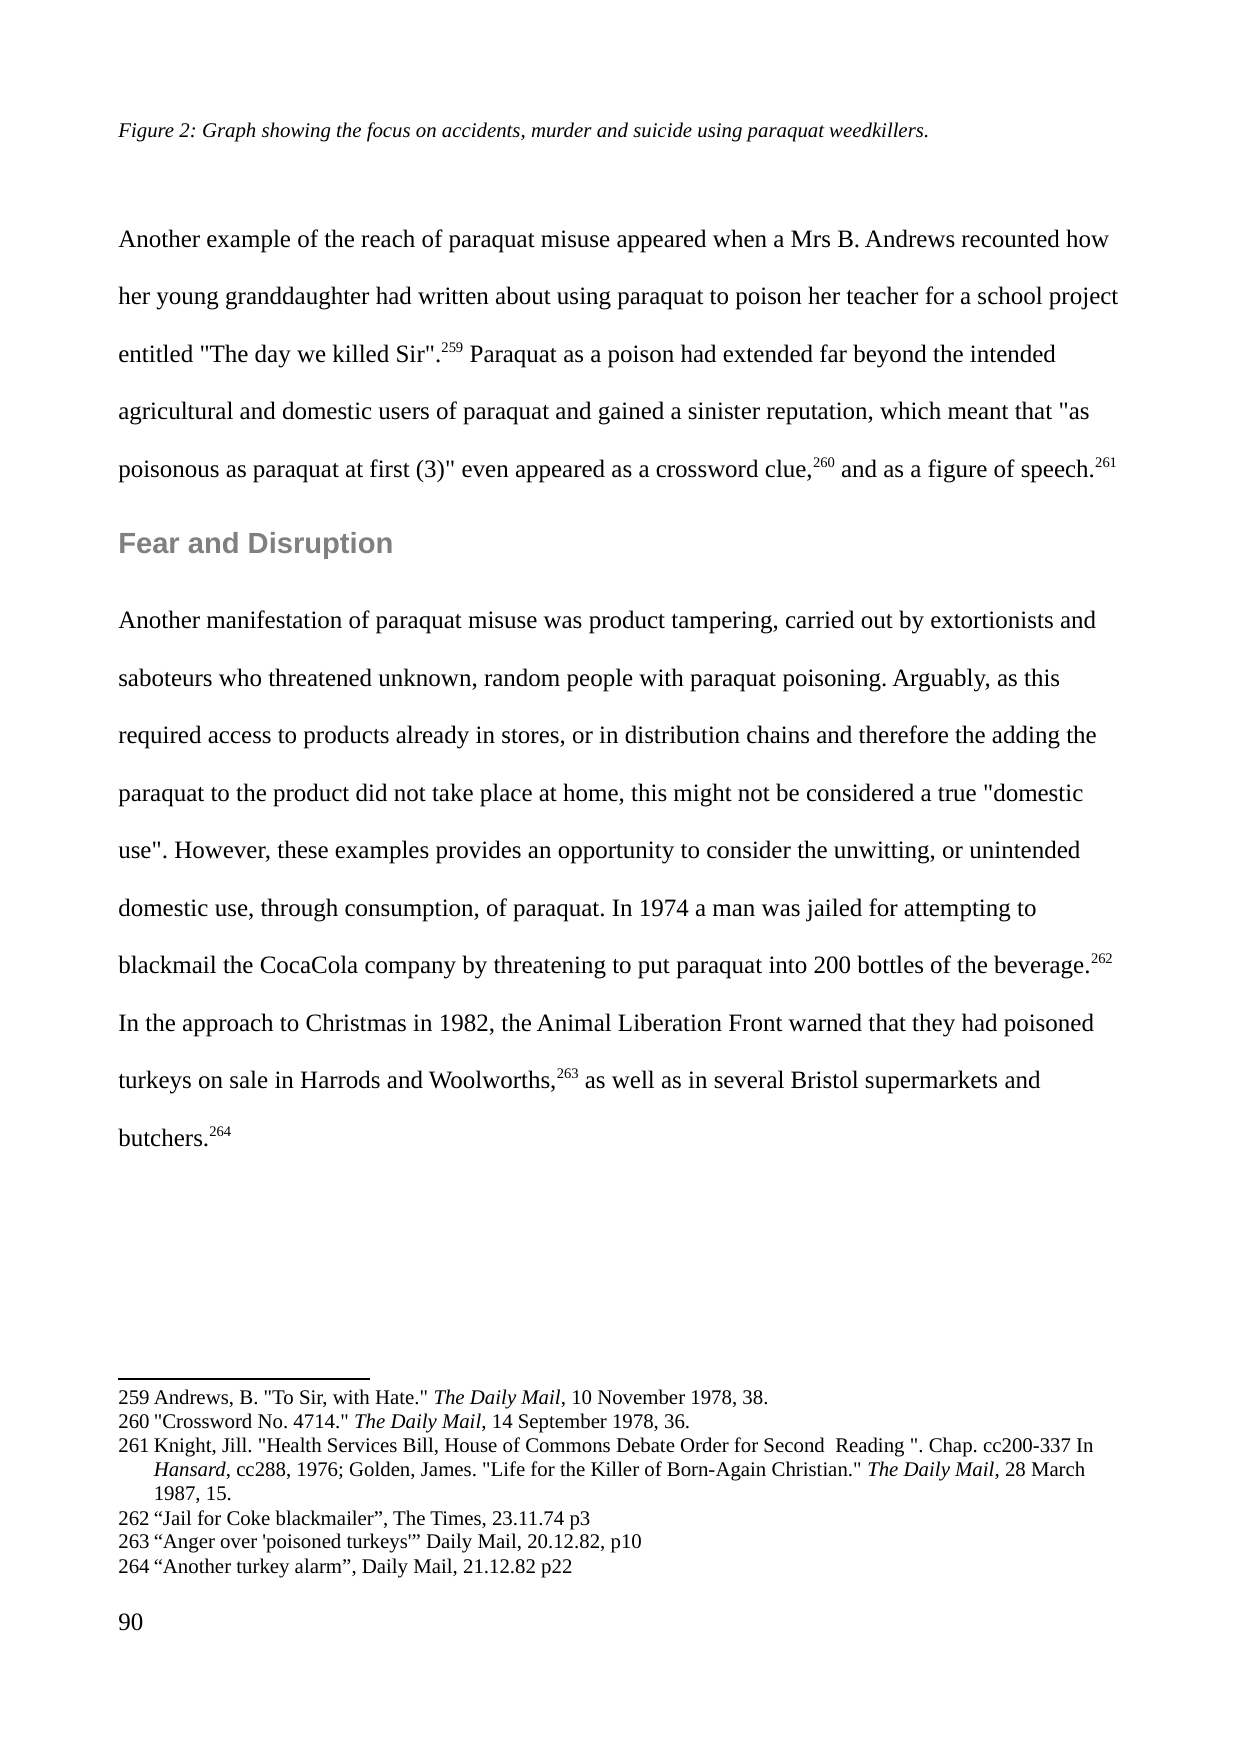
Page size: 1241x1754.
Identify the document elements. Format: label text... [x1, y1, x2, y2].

subtitle Fear and Disruption [118, 526, 1122, 559]
text “Another turkey alarm”, Daily Mail, 21.12.82 p22 [118, 1553, 1122, 1578]
text "Crossword No. 4714." The Daily Mail, 14 September 1978, 36. [118, 1409, 1122, 1433]
text Another manifestation of paraquat misuse was product tampering, carried out by extortionists and saboteurs who threatened unknown, random people with paraquat poisoning. Arguably, as this required access to products already in stores, or in distribution chains and therefore the adding the paraquat to the product did not take place at home, this might not be considered a true "domestic use". However, these examples provides an opportunity to consider the unwitting, or unintended domestic use, through consumption, of paraquat. In 1974 a man was jailed for attempting to blackmail the CocaCola company by threatening to put paraquat into 200 bottles of the beverage. In the approach to Christmas in 1982, the Animal Liberation Front warned that they had poisoned turkeys on sale in Harrods and Woolworths, as well as in several Bristol supermarkets and butchers. [118, 605, 1122, 1152]
text Figure 2: Graph showing the focus on accidents, murder and suicide using paraquat weedkillers. [118, 118, 1122, 142]
text “Anger over 'poisoned turkeys'” Daily Mail, 20.12.82, p10 [118, 1529, 1122, 1553]
text Knight, Jill. "Health Services Bill, House of Commons Debate Order for Second Reading ". Chap. cc200-337 In Hansard, cc288, 1976; Golden, James. "Life for the Killer of Born-Again Christian." The Daily Mail, 28 March 1987, 15. [118, 1433, 1122, 1505]
text Andrews, B. "To Sir, with Hate." The Daily Mail, 10 November 1978, 38. [118, 1385, 1122, 1409]
text Another example of the reach of paraquat misuse appeared when a Mrs B. Andrews recounted how her young granddaughter had written about using paraquat to poison her teacher for a school project entitled "The day we killed Sir". Paraquat as a poison had extended far beyond the intended agricultural and domestic users of paraquat and gained a sinister reputation, which meant that "as poisonous as paraquat at first (3)" even appeared as a crossword clue, and as a figure of speech. [118, 224, 1122, 482]
text “Jail for Coke blackmailer”, The Times, 23.11.74 p3 [118, 1505, 1122, 1529]
